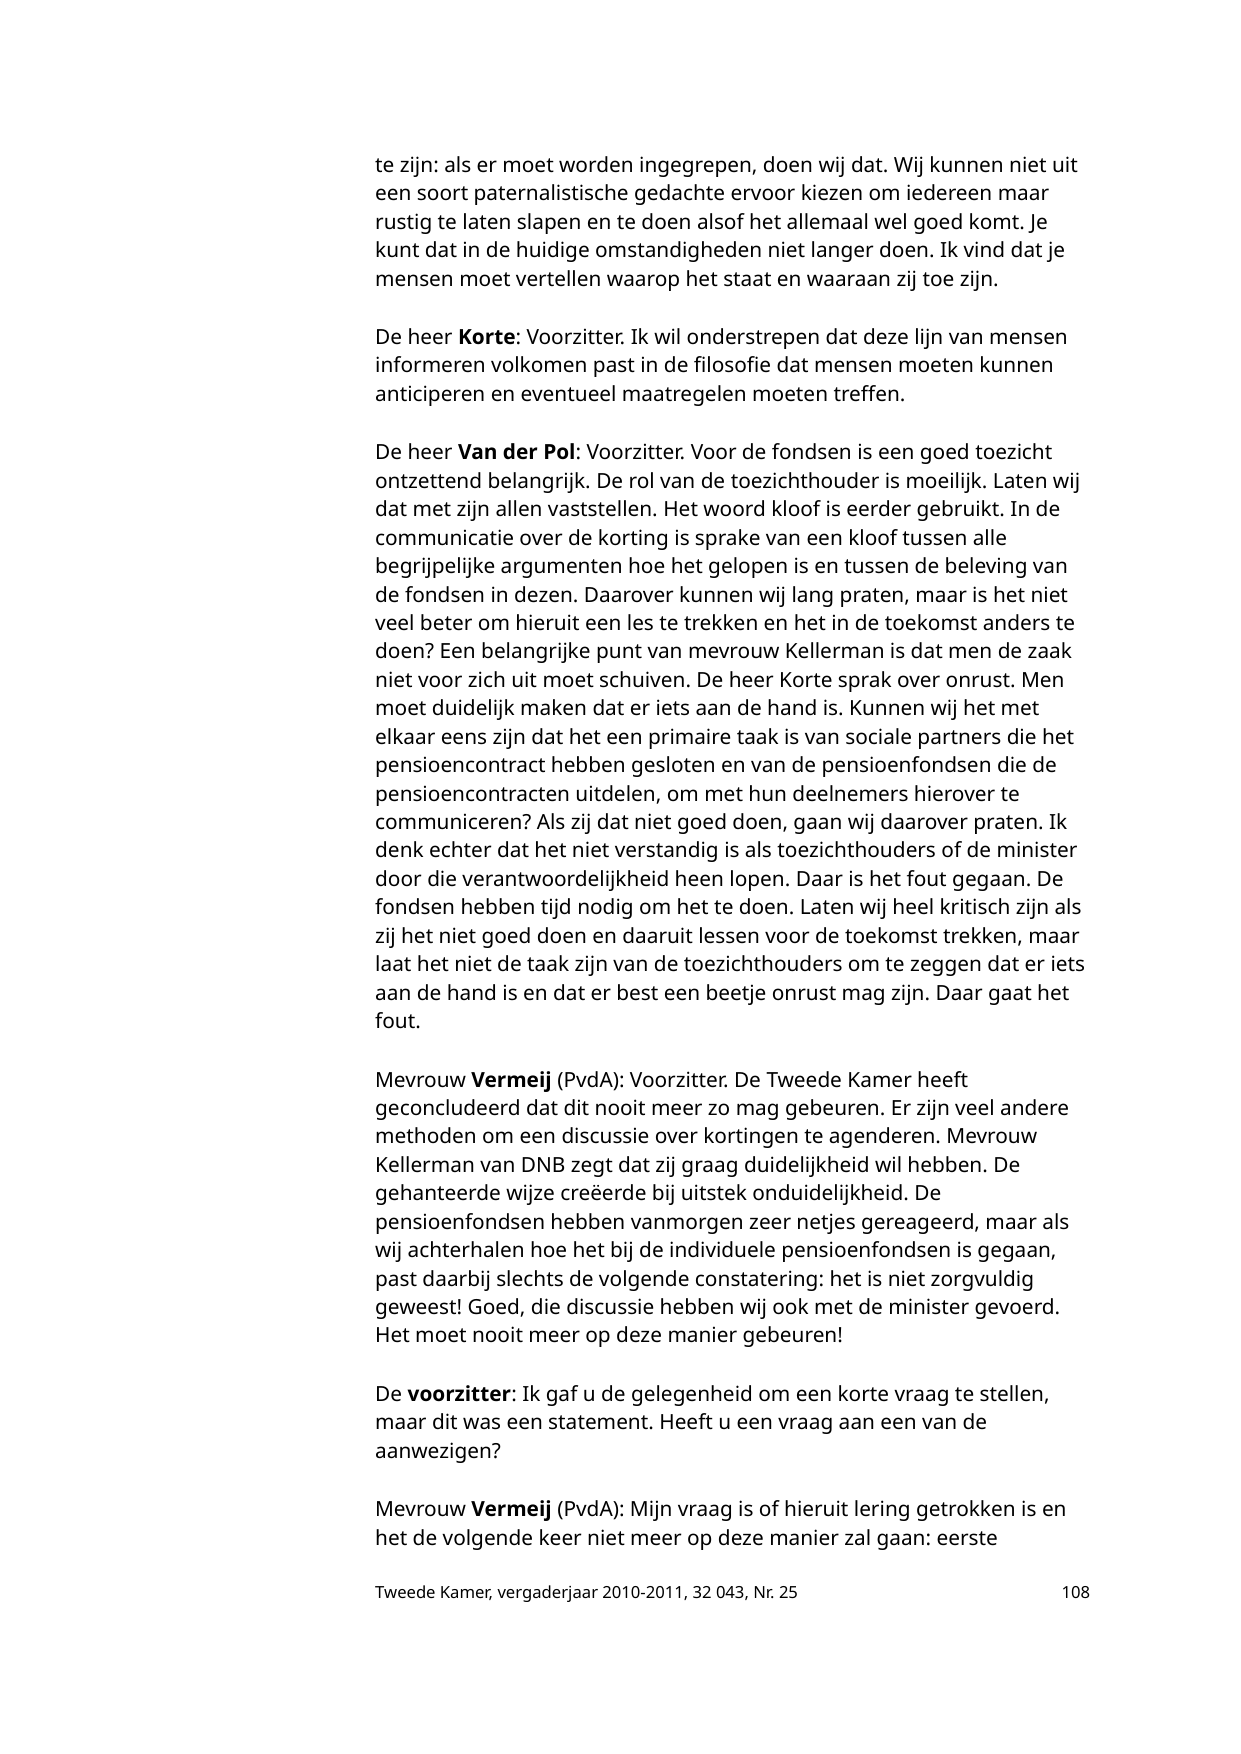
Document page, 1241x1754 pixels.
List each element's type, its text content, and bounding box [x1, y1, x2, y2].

text De heer Van der Pol: Voorzitter. Voor de fondsen is een goed toezicht ontzettend belangrijk. De rol van de toezichthouder is moeilijk. Laten wij dat met zijn allen vaststellen. Het woord kloof is eerder gebruikt. In de communicatie over de korting is sprake van een kloof tussen alle begrijpelijke argumenten hoe het gelopen is en tussen de beleving van de fondsen in dezen. Daarover kunnen wij lang praten, maar is het niet veel beter om hieruit een les te trekken en het in de toekomst anders te doen? Een belangrijke punt van mevrouw Kellerman is dat men de zaak niet voor zich uit moet schuiven. De heer Korte sprak over onrust. Men moet duidelijk maken dat er iets aan de hand is. Kunnen wij het met elkaar eens zijn dat het een primaire taak is van sociale partners die het pensioencontract hebben gesloten en van de pensioenfondsen die de pensioencontracten uitdelen, om met hun deelnemers hierover te communiceren? Als zij dat niet goed doen, gaan wij daarover praten. Ik denk echter dat het niet verstandig is als toezichthouders of de minister door die verantwoordelijkheid heen lopen. Daar is het fout gegaan. De fondsen hebben tijd nodig om het te doen. Laten wij heel kritisch zijn als zij het niet goed doen en daaruit lessen voor de toekomst trekken, maar laat het niet de taak zijn van de toezichthouders om te zeggen dat er iets aan de hand is en dat er best een beetje onrust mag zijn. Daar gaat het fout. [375, 437, 1090, 1035]
text te zijn: als er moet worden ingegrepen, doen wij dat. Wij kunnen niet uit een soort paternalistische gedachte ervoor kiezen om iedereen maar rustig te laten slapen en te doen alsof het allemaal wel goed komt. Je kunt dat in de huidige omstandigheden niet langer doen. Ik vind dat je mensen moet vertellen waarop het staat en waaraan zij toe zijn. [375, 150, 1090, 292]
text De heer Korte: Voorzitter. Ik wil onderstrepen dat deze lijn van mensen informeren volkomen past in de filosofie dat mensen moeten kunnen anticiperen en eventueel maatregelen moeten treffen. [375, 322, 1090, 407]
text Mevrouw Vermeij (PvdA): Voorzitter. De Tweede Kamer heeft geconcludeerd dat dit nooit meer zo mag gebeuren. Er zijn veel andere methoden om een discussie over kortingen te agenderen. Mevrouw Kellerman van DNB zegt dat zij graag duidelijkheid wil hebben. De gehanteerde wijze creëerde bij uitstek onduidelijkheid. De pensioenfondsen hebben vanmorgen zeer netjes gereageerd, maar als wij achterhalen hoe het bij de individuele pensioenfondsen is gegaan, past daarbij slechts de volgende constatering: het is niet zorgvuldig geweest! Goed, die discussie hebben wij ook met de minister gevoerd. Het moet nooit meer op deze manier gebeuren! [375, 1065, 1090, 1349]
text De voorzitter: Ik gaf u de gelegenheid om een korte vraag te stellen, maar dit was een statement. Heeft u een vraag aan een van de aanwezigen? [375, 1379, 1090, 1464]
text Mevrouw Vermeij (PvdA): Mijn vraag is of hieruit lering getrokken is en het de volgende keer niet meer op deze manier zal gaan: eerste [375, 1494, 1090, 1551]
